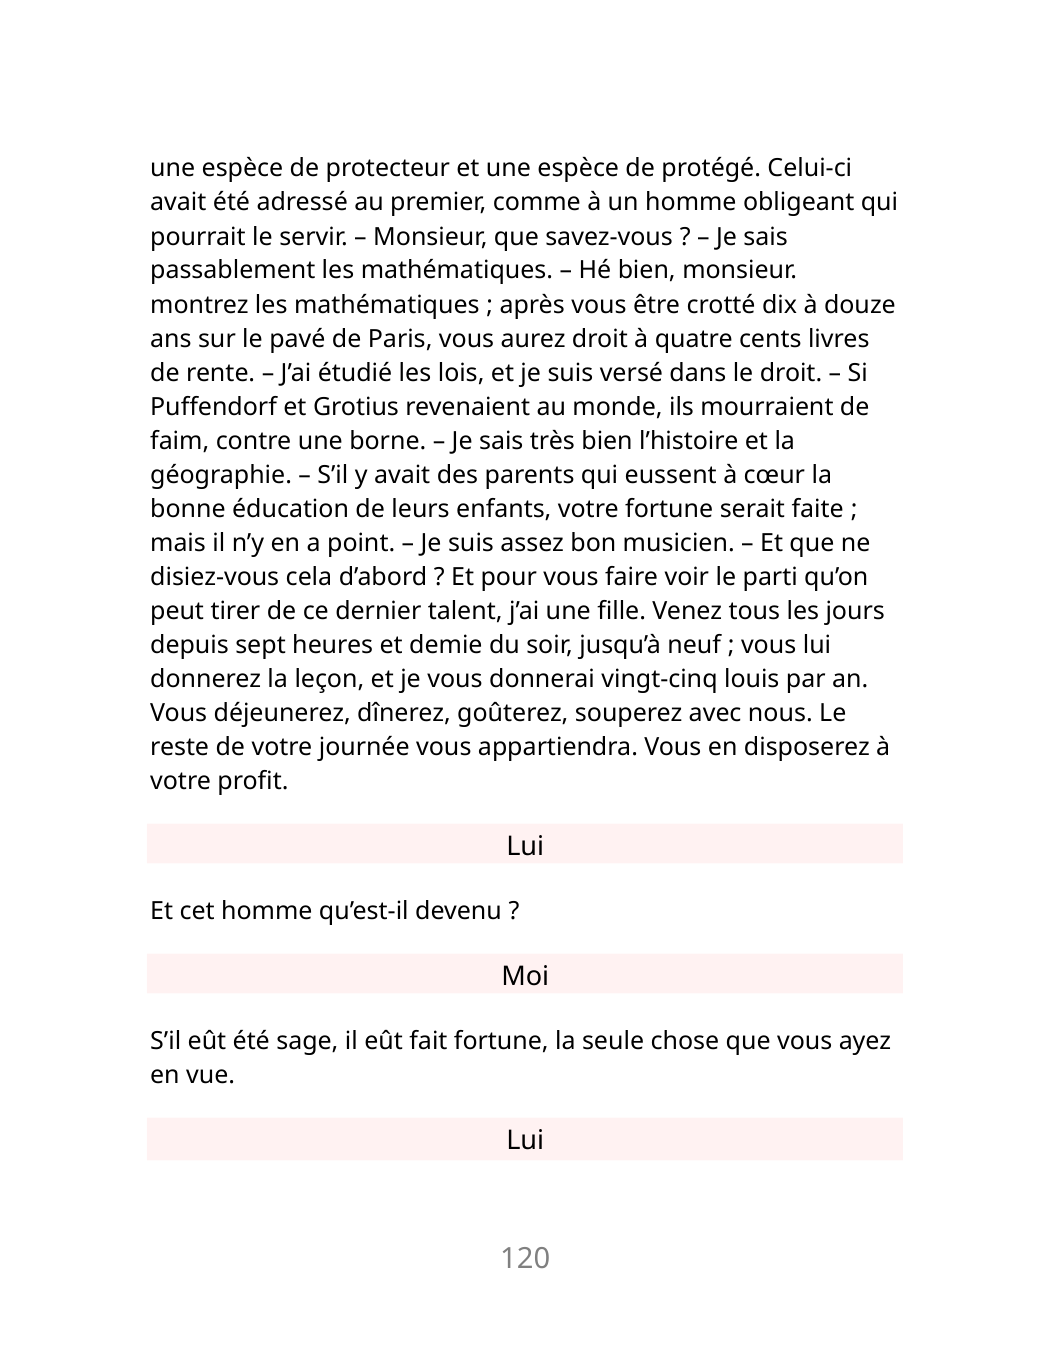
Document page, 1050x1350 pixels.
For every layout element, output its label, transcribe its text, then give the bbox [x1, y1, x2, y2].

text S’il eût été sage, il eût fait fortune, la seule chose que vous ayez en vue. [150, 1023, 900, 1091]
text une espèce de protecteur et une espèce de protégé. Celui-ci avait été adressé au premier, comme à un homme obligeant qui pourrait le servir. – Monsieur, que savez-vous ? – Je sais passablement les mathématiques. – Hé bien, monsieur. montrez les mathématiques ; après vous être crotté dix à douze ans sur le pavé de Paris, vous aurez droit à quatre cents livres de rente. – J’ai étudié les lois, et je suis versé dans le droit. – Si Puffendorf et Grotius revenaient au monde, ils mourraient de faim, contre une borne. – Je sais très bien l’histoire et la géographie. – S’il y avait des parents qui eussent à cœur la bonne éducation de leurs enfants, votre fortune serait faite ; mais il n’y en a point. – Je suis assez bon musicien. – Et que ne disiez-vous cela d’abord ? Et pour vous faire voir le parti qu’on peut tirer de ce dernier talent, j’ai une fille. Venez tous les jours depuis sept heures et demie du soir, jusqu’à neuf ; vous lui donnerez la leçon, et je vous donnerai vingt-cinq louis par an. Vous déjeunerez, dînerez, goûterez, souperez avec nous. Le reste de votre journée vous appartiendra. Vous en disposerez à votre profit. [150, 150, 900, 797]
text Moi [147, 954, 903, 993]
text Et cet homme qu’est-il devenu ? [150, 893, 900, 927]
text Lui [147, 1118, 903, 1160]
text Lui [147, 824, 903, 863]
